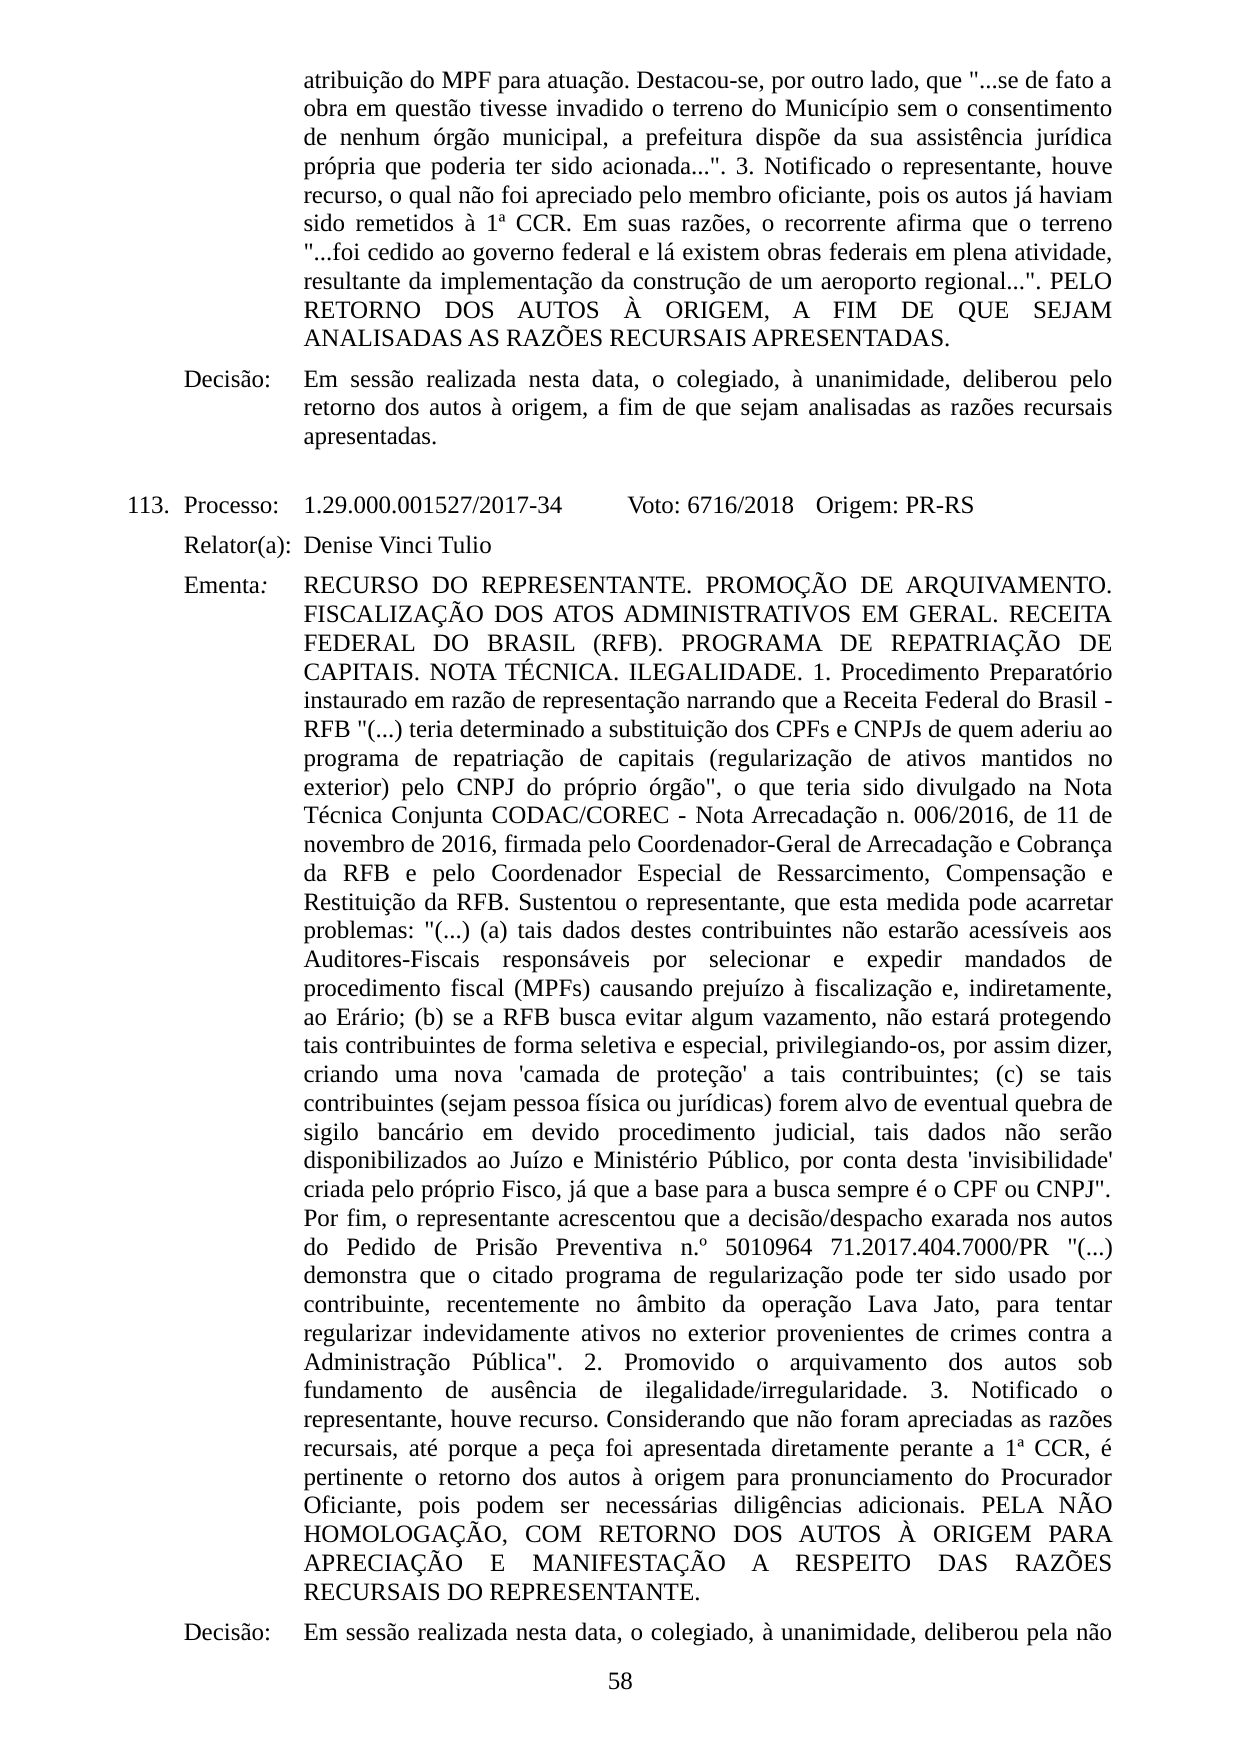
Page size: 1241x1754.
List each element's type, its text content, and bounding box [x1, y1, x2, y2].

table_header Processo: [178, 485, 298, 525]
table_cell [178, 59, 298, 358]
table_cell Em sessão realizada nesta data, o colegiado, à unanimidade, deliberou pela não [298, 1611, 1119, 1652]
table_cell Em sessão realizada nesta data, o colegiado, à unanimidade, deliberou pelo retorno dos autos à origem, a fim de que sejam analisadas as razões recursais apresentadas. [298, 358, 1119, 456]
table_cell RECURSO DO REPRESENTANTE. PROMOÇÃO DE ARQUIVAMENTO. FISCALIZAÇÃO DOS ATOS ADMINISTRATIVOS EM GERAL. RECEITA FEDERAL DO BRASIL (RFB). PROGRAMA DE REPATRIAÇÃO DE CAPITAIS. NOTA TÉCNICA. ILEGALIDADE. 1. Procedimento Preparatório instaurado em razão de representação narrando que a Receita Federal do Brasil - RFB "(...) teria determinado a substituição dos CPFs e CNPJs de quem aderiu ao programa de repatriação de capitais (regularização de ativos mantidos no exterior) pelo CNPJ do próprio órgão", o que teria sido divulgado na Nota Técnica Conjunta CODAC/COREC - Nota Arrecadação n. 006/2016, de 11 de novembro de 2016, firmada pelo Coordenador-Geral de Arrecadação e Cobrança da RFB e pelo Coordenador Especial de Ressarcimento, Compensação e Restituição da RFB. Sustentou o representante, que esta medida pode acarretar problemas: "(...) (a) tais dados destes contribuintes não estarão acessíveis aos Auditores-Fiscais responsáveis por selecionar e expedir mandados de procedimento fiscal (MPFs) causando prejuízo à fiscalização e, indiretamente, ao Erário; (b) se a RFB busca evitar algum vazamento, não estará protegendo tais contribuintes de forma seletiva e especial, privilegiando-os, por assim dizer, criando uma nova 'camada de proteção' a tais contribuintes; (c) se tais contribuintes (sejam pessoa física ou jurídicas) forem alvo de eventual quebra de sigilo bancário em devido procedimento judicial, tais dados não serão disponibilizados ao Juízo e Ministério Público, por conta desta 'invisibilidade' criada pelo próprio Fisco, já que a base para a busca sempre é o CPF ou CNPJ". Por fim, o representante acrescentou que a decisão/despacho exarada nos autos do Pedido de Prisão Preventiva n.º 5010964 71.2017.404.7000/PR "(...) demonstra que o citado programa de regularização pode ter sido usado por contribuinte, recentemente no âmbito da operação Lava Jato, para tentar regularizar indevidamente ativos no exterior provenientes de crimes contra a Administração Pública". 2. Promovido o arquivamento dos autos sob fundamento de ausência de ilegalidade/irregularidade. 3. Notificado o representante, houve recurso. Considerando que não foram apreciadas as razões recursais, até porque a peça foi apresentada diretamente perante a 1ª CCR, é pertinente o retorno dos autos à origem para pronunciamento do Procurador Oficiante, pois podem ser necessárias diligências adicionais. PELA NÃO HOMOLOGAÇÃO, COM RETORNO DOS AUTOS À ORIGEM PARA APRECIAÇÃO E MANIFESTAÇÃO A RESPEITO DAS RAZÕES RECURSAIS DO REPRESENTANTE. [298, 565, 1119, 1611]
table_cell Ementa: [178, 565, 298, 1611]
table_cell atribuição do MPF para atuação. Destacou-se, por outro lado, que "...se de fato a obra em questão tivesse invadido o terreno do Município sem o consentimento de nenhum órgão municipal, a prefeitura dispõe da sua assistência jurídica própria que poderia ter sido acionada...". 3. Notificado o representante, houve recurso, o qual não foi apreciado pelo membro oficiante, pois os autos já haviam sido remetidos à 1ª CCR. Em suas razões, o recorrente afirma que o terreno "...foi cedido ao governo federal e lá existem obras federais em plena atividade, resultante da implementação da construção de um aeroporto regional...". PELO RETORNO DOS AUTOS À ORIGEM, A FIM DE QUE SEJAM ANALISADAS AS RAZÕES RECURSAIS APRESENTADAS. [298, 59, 1119, 358]
table_cell Decisão: [178, 358, 298, 456]
table_header Origem: PR-RS [810, 485, 1119, 525]
table_cell [121, 1611, 178, 1652]
table_cell Decisão: [178, 1611, 298, 1652]
table_cell Denise Vinci Tulio [298, 525, 1119, 565]
table_cell [121, 59, 178, 358]
table_cell [121, 358, 178, 456]
table_cell [121, 525, 178, 565]
table_cell Relator(a): [178, 525, 298, 565]
table_header Voto: 6716/2018 [621, 485, 810, 525]
table_header 113. [121, 485, 178, 525]
table_cell [121, 565, 178, 1611]
table_header 1.29.000.001527/2017-34 [298, 485, 621, 525]
